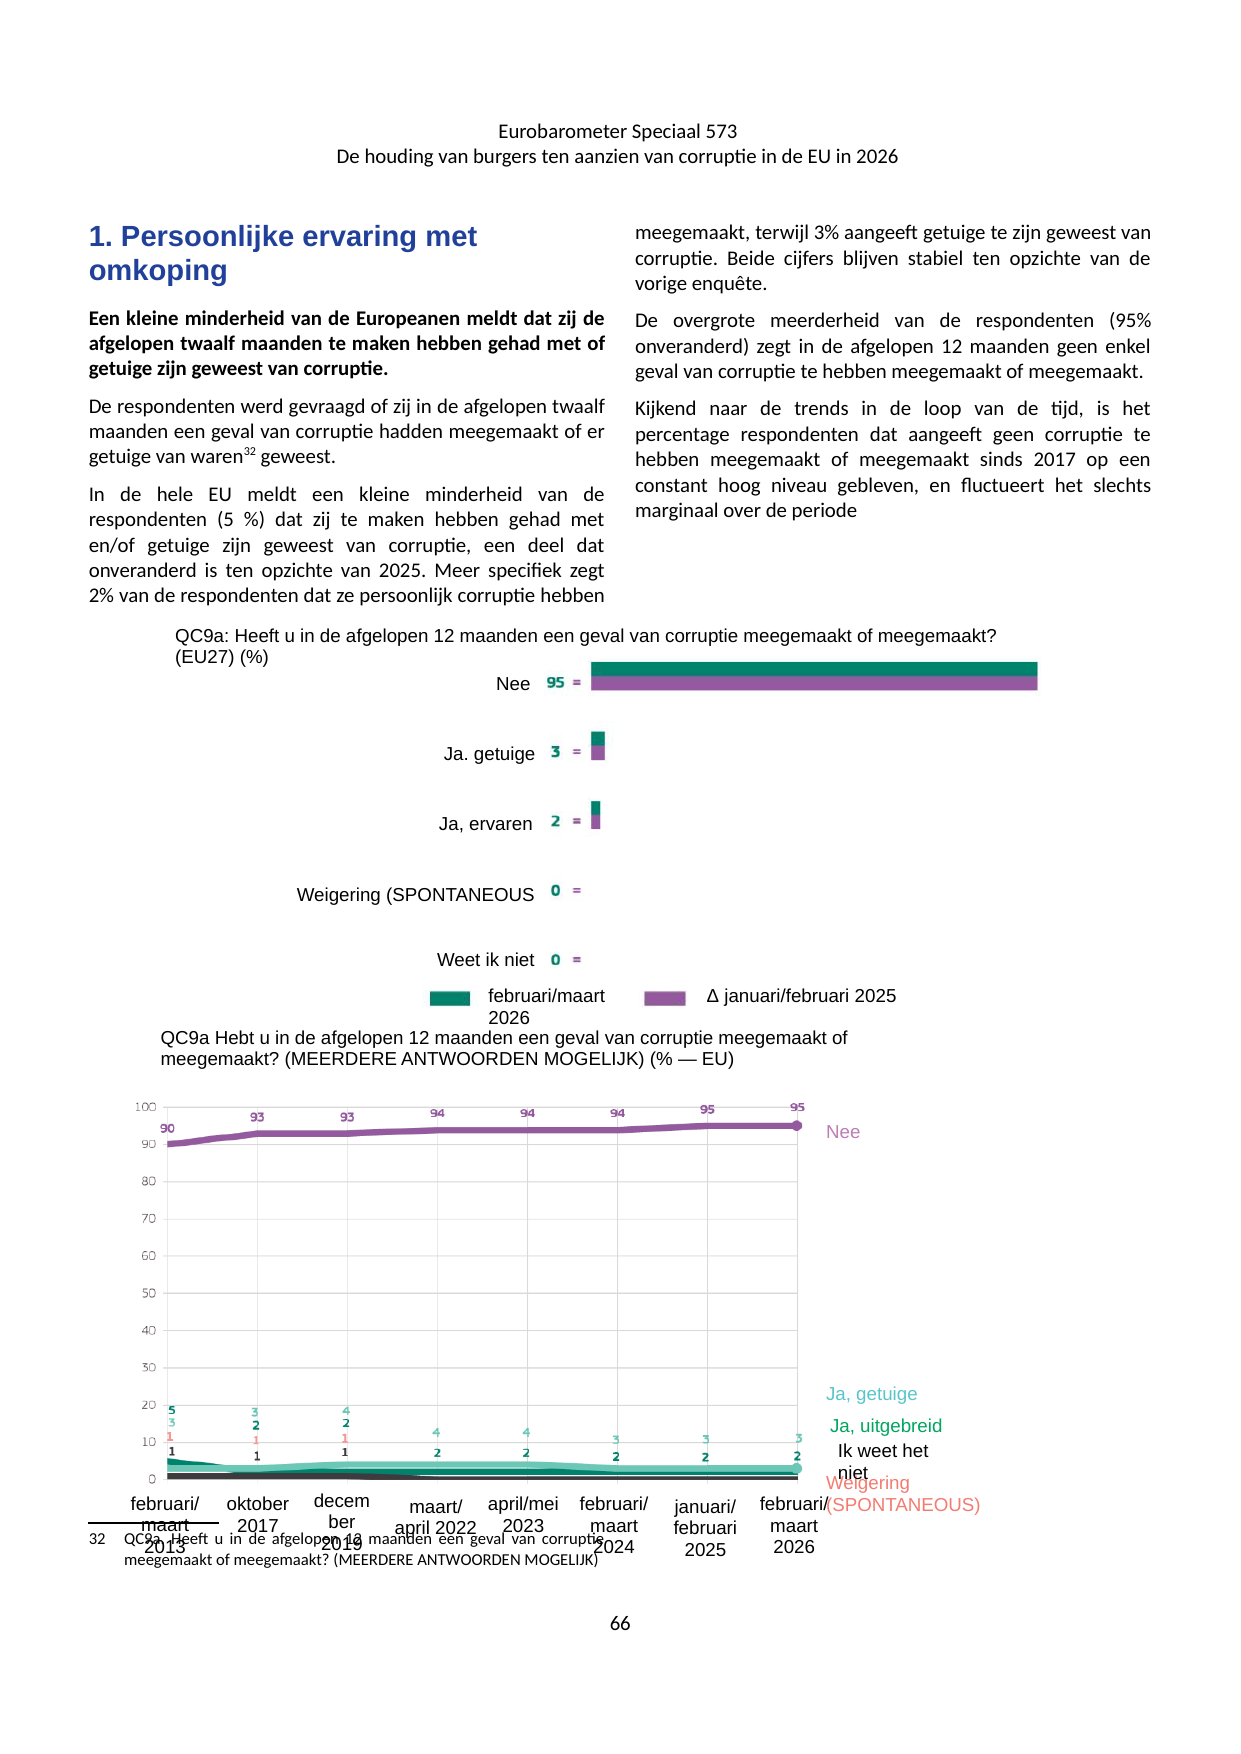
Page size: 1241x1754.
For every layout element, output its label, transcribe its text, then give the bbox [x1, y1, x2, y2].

text De respondenten werd gevraagd of zij in de afgelopen twaalf maanden een geval van corruptie hadden meegemaakt of er getuige van waren geweest. [88, 393, 605, 469]
picture [544, 650, 1041, 968]
text De overgrote meerderheid van de respondenten (95% onveranderd) zegt in de afgelopen 12 maanden geen enkel geval van corruptie te hebben meegemaakt of meegemaakt. [635, 307, 1152, 384]
text Een kleine minderheid van de Europeanen meldt dat zij de afgelopen twaalf maanden te maken hebben gehad met of getuige zijn geweest van corruptie. [88, 305, 605, 381]
text QC9a. Heeft u in de afgelopen 12 maanden een geval van corruptie meegemaakt of meegemaakt? (MEERDERE ANTWOORDEN MOGELIJK) [88, 1529, 605, 1569]
subtitle 1. Persoonlijke ervaring met omkoping [88, 219, 605, 286]
picture [119, 1098, 805, 1486]
picture [422, 982, 692, 1014]
text meegemaakt, terwijl 3% aangeeft getuige te zijn geweest van corruptie. Beide cijfers blijven stabiel ten opzichte van de vorige enquête. [635, 219, 1152, 296]
text In de hele EU meldt een kleine minderheid van de respondenten (5 %) dat zij te maken hebben gehad met en/of getuige zijn geweest van corruptie, een deel dat onveranderd is ten opzichte van 2025. Meer specifiek zegt 2% van de respondenten dat ze persoonlijk corruptie hebben [88, 481, 605, 608]
text Kijkend naar de trends in de loop van de tijd, is het percentage respondenten dat aangeeft geen corruptie te hebben meegemaakt of meegemaakt sinds 2017 op een constant hoog niveau gebleven, en fluctueert het slechts marginaal over de periode [635, 396, 1152, 523]
